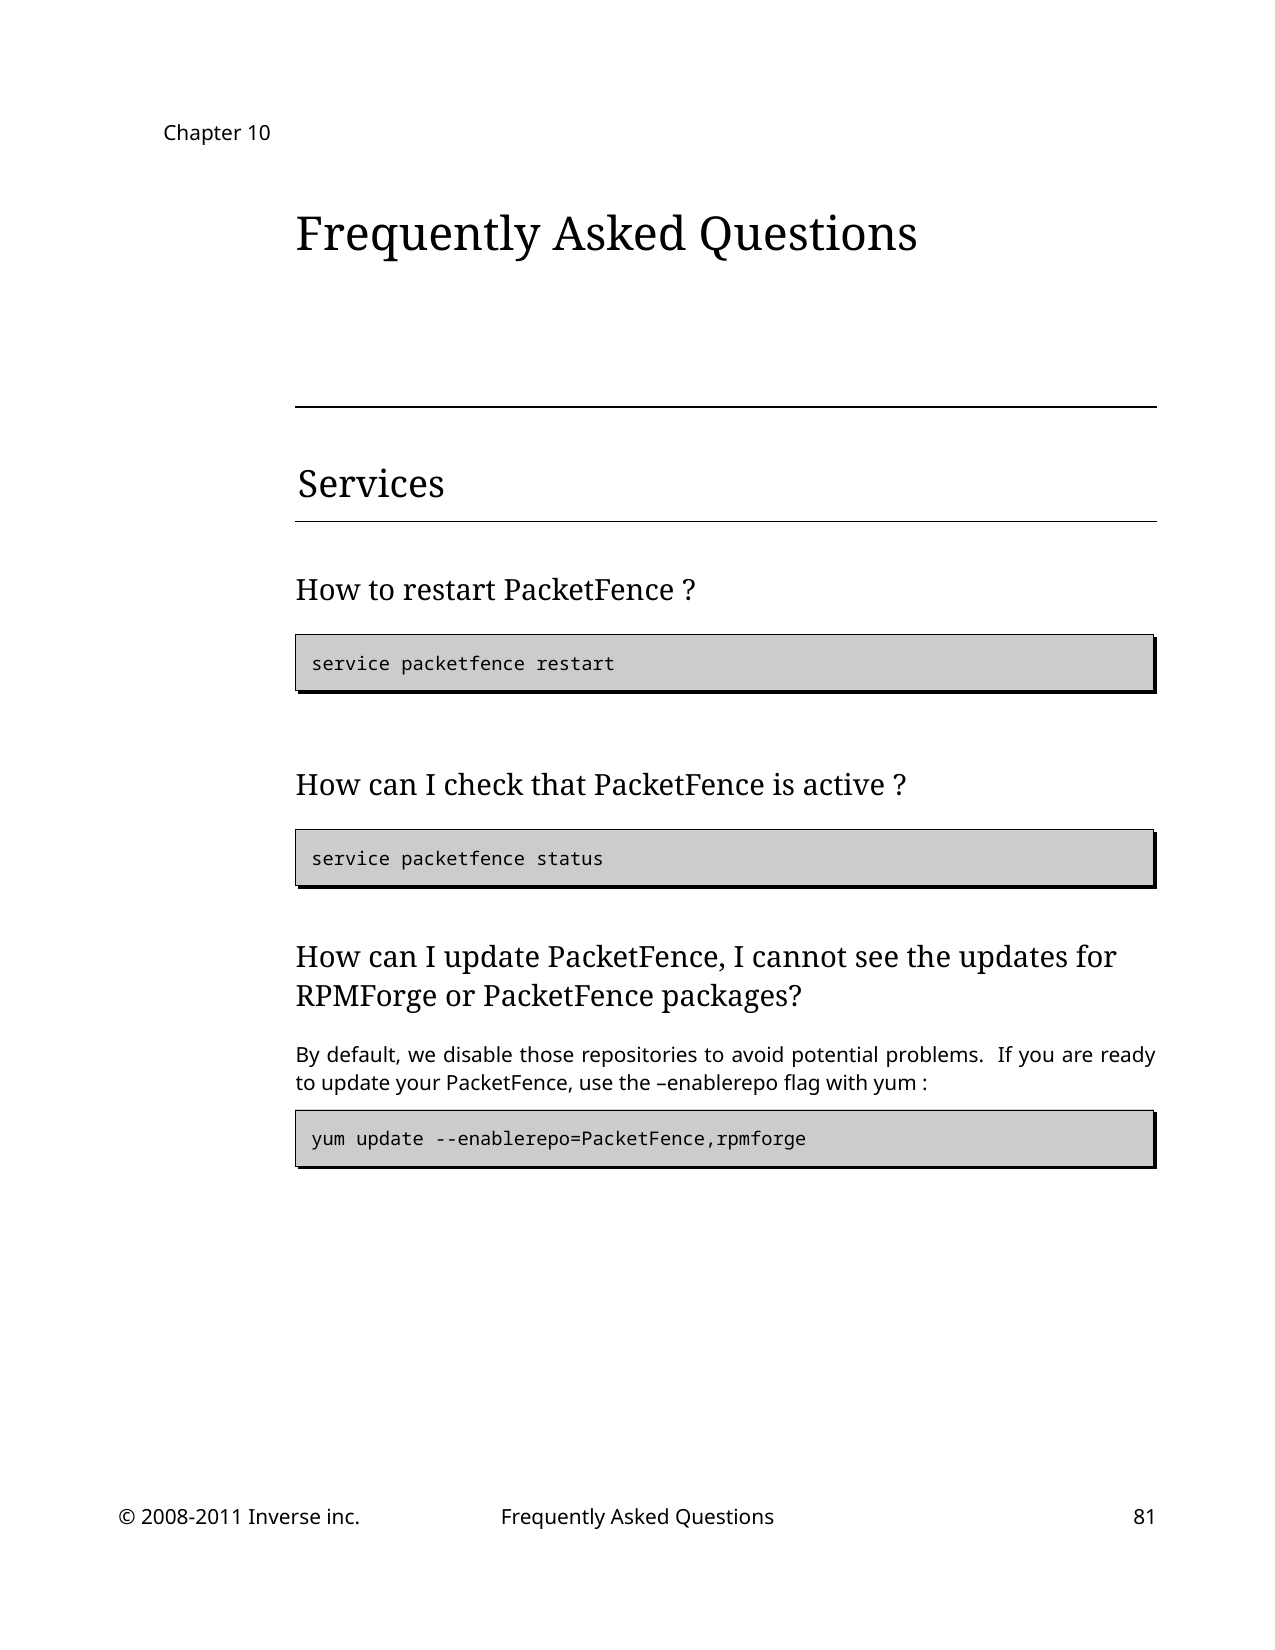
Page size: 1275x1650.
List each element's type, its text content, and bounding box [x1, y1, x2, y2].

subtitle How can I update PacketFence, I cannot see the updates for RPMForge or PacketFence packages? [295, 936, 1157, 1015]
text service packetfence status [296, 830, 1153, 885]
text service packetfence restart [296, 635, 1153, 690]
subtitle Services [295, 458, 1157, 521]
subtitle How can I check that PacketFence is active ? [295, 764, 1157, 804]
subtitle How to restart PacketFence ? [295, 569, 1157, 609]
text yum update --enablerepo=PacketFence,rpmforge [296, 1111, 1153, 1166]
subtitle Frequently Asked Questions [295, 201, 1157, 406]
text By default, we disable those repositories to avoid potential problems. If you are ready to update your PacketFence, use the –enablerepo flag with yum : [295, 1040, 1157, 1097]
